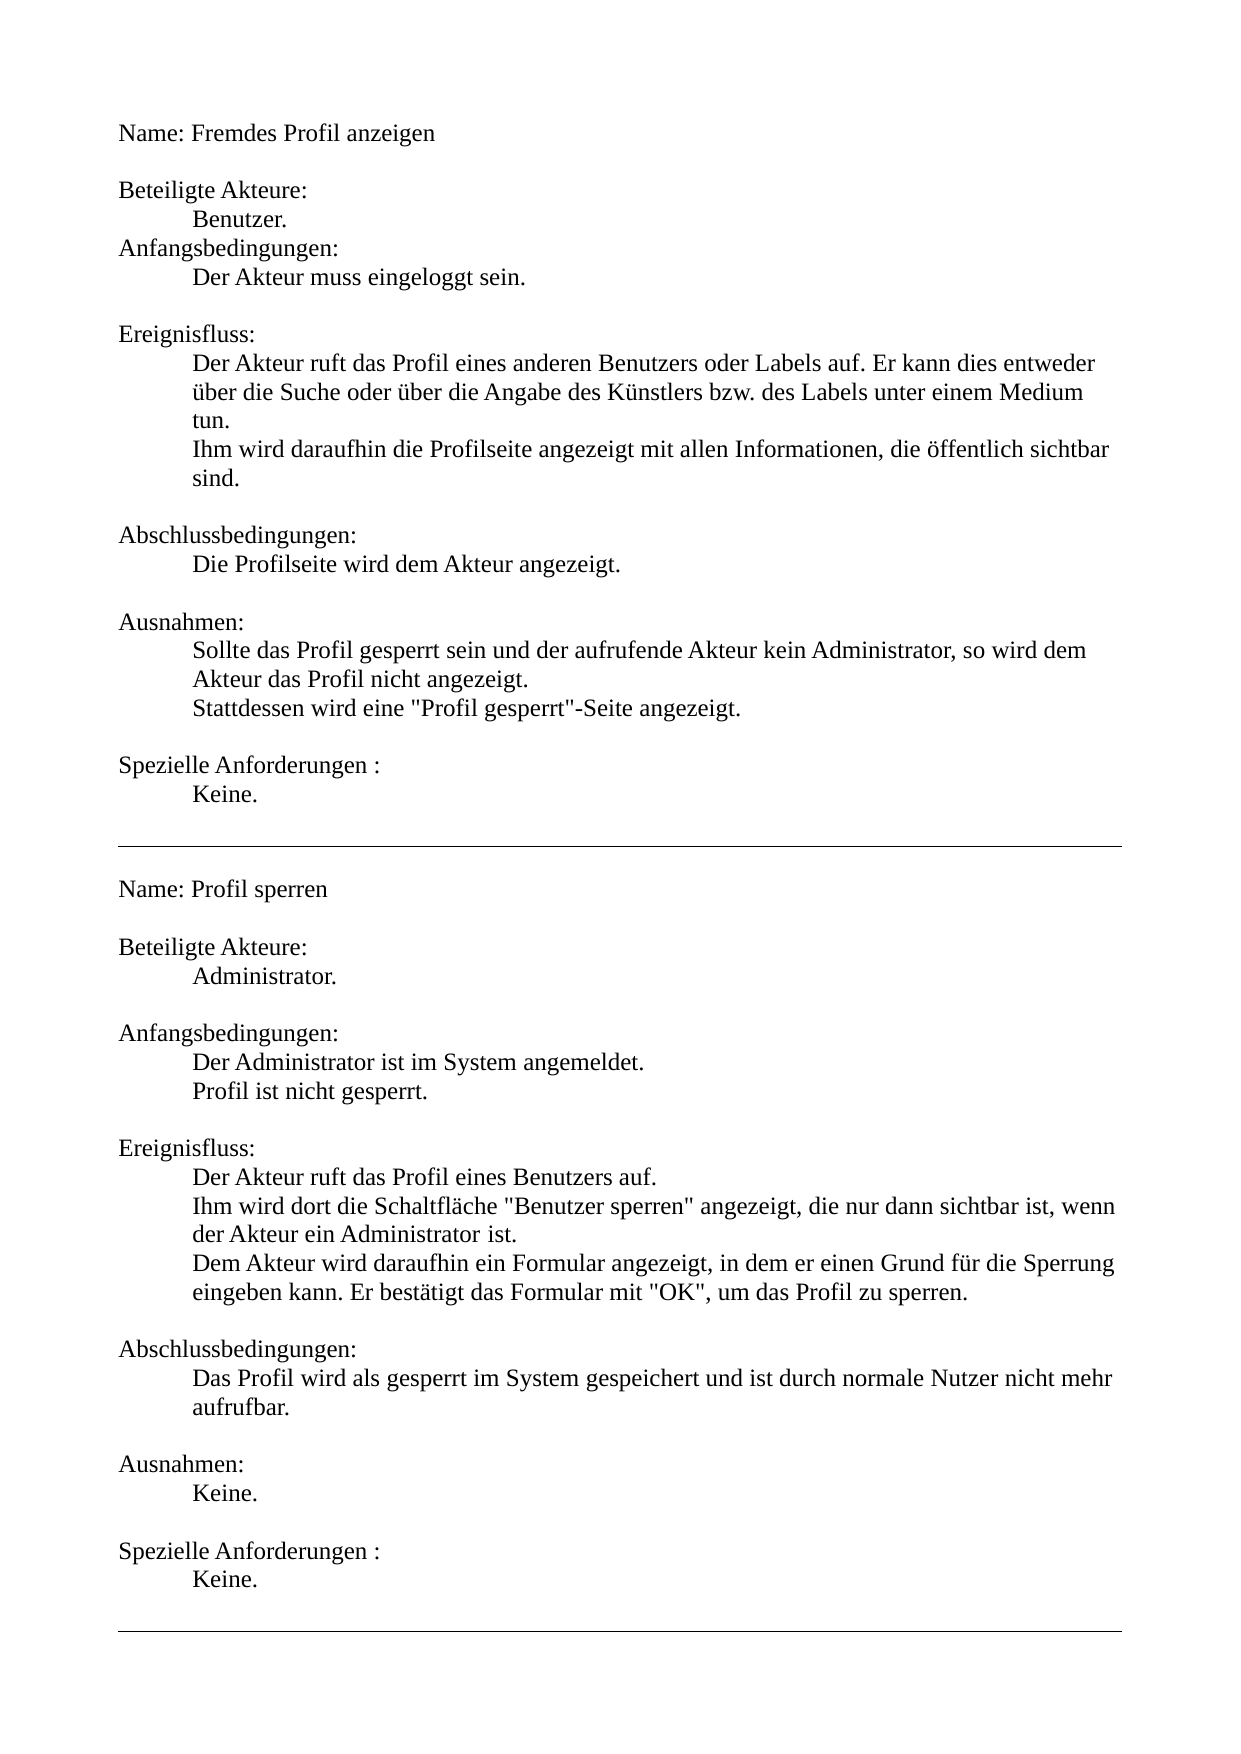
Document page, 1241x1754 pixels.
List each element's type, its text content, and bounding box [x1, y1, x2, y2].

text Das Profil wird als gesperrt im System gespeichert und ist durch normale Nutzer nicht mehr aufrufbar. [118, 1363, 1122, 1421]
text Ihm wird dort die Schaltfläche "Benutzer sperren" angezeigt, die nur dann sichtbar ist, wenn der Akteur ein Administrator ist. [118, 1191, 1122, 1248]
text Anfangsbedingungen: [118, 233, 1122, 262]
text Der Administrator ist im System angemeldet. [118, 1047, 1122, 1076]
text Abschlussbedingungen: [118, 521, 1122, 549]
text Ereignisfluss: [118, 319, 1122, 348]
text Der Akteur muss eingeloggt sein. [118, 262, 1122, 291]
text Anfangsbedingungen: [118, 1018, 1122, 1047]
text Beteiligte Akteure: [118, 176, 1122, 204]
text Benutzer. [118, 204, 1122, 233]
text Spezielle Anforderungen : [118, 1536, 1122, 1564]
text Ihm wird daraufhin die Profilseite angezeigt mit allen Informationen, die öffentlich sichtbar sind. [118, 434, 1122, 492]
text Keine. [118, 1564, 1122, 1593]
text Ausnahmen: [118, 607, 1122, 636]
text Beteiligte Akteure: [118, 932, 1122, 961]
text Profil ist nicht gesperrt. [118, 1076, 1122, 1104]
text Dem Akteur wird daraufhin ein Formular angezeigt, in dem er einen Grund für die Sperrung eingeben kann. Er bestätigt das Formular mit "OK", um das Profil zu sperren. [118, 1248, 1122, 1306]
text Ereignisfluss: [118, 1133, 1122, 1162]
text Keine. [118, 779, 1122, 808]
text Abschlussbedingungen: [118, 1334, 1122, 1363]
text Spezielle Anforderungen : [118, 751, 1122, 779]
text Der Akteur ruft das Profil eines Benutzers auf. [118, 1162, 1122, 1191]
text Die Profilseite wird dem Akteur angezeigt. [118, 549, 1122, 578]
text Stattdessen wird eine "Profil gesperrt"-Seite angezeigt. [118, 693, 1122, 722]
text Der Akteur ruft das Profil eines anderen Benutzers oder Labels auf. Er kann dies entweder über die Suche oder über die Angabe des Künstlers bzw. des Labels unter einem Medium tun. [118, 348, 1122, 434]
text Administrator. [118, 961, 1122, 989]
text Name: Fremdes Profil anzeigen [118, 118, 1122, 147]
text Sollte das Profil gesperrt sein und der aufrufende Akteur kein Administrator, so wird dem Akteur das Profil nicht angezeigt. [118, 636, 1122, 693]
text Ausnahmen: [118, 1449, 1122, 1478]
text Name: Profil sperren [118, 874, 1122, 903]
text Keine. [118, 1478, 1122, 1507]
